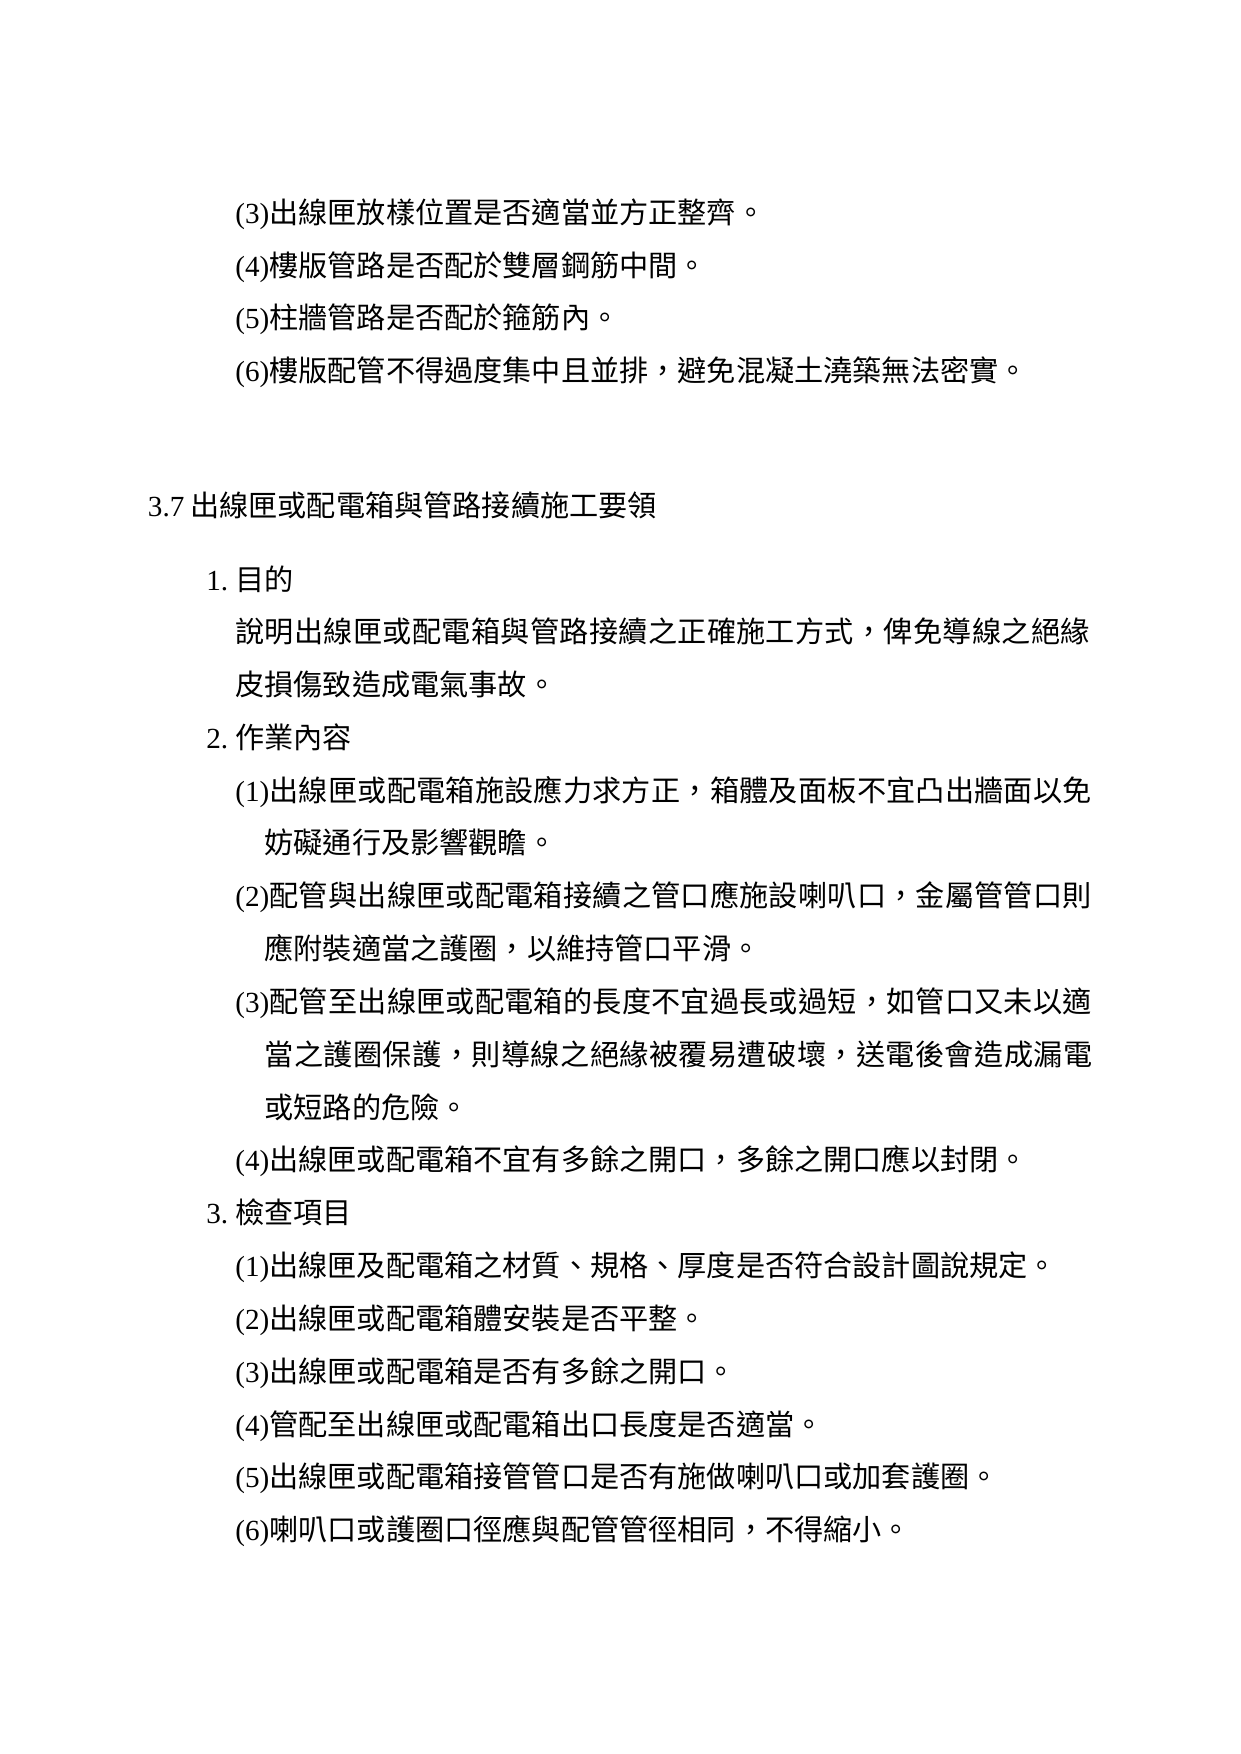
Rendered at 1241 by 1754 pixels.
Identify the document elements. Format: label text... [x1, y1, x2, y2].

text 說明出線匣或配電箱與管路接續之正確施工方式，俾免導線之絕緣皮損傷致造成電氣事故。 [235, 609, 1092, 704]
text (3)配管至出線匣或配電箱的長度不宜過長或過短，如管口又未以適當之護圈保護，則導線之絕緣被覆易遭破壞，送電後會造成漏電或短路的危險。 [235, 978, 1092, 1126]
text (4)管配至出線匣或配電箱出口長度是否適當。 [235, 1401, 1092, 1443]
text (1)出線匣或配電箱施設應力求方正，箱體及面板不宜凸出牆面以免妨礙通行及影響觀瞻。 [235, 767, 1092, 862]
text (4)樓版管路是否配於雙層鋼筋中間。 [235, 242, 1092, 284]
text (6)樓版配管不得過度集中且並排，避免混凝土澆築無法密實。 [235, 348, 1092, 390]
text (5)出線匣或配電箱接管管口是否有施做喇叭口或加套護圈。 [235, 1454, 1092, 1496]
text (3)出線匣或配電箱是否有多餘之開口。 [235, 1348, 1092, 1391]
text (2)出線匣或配電箱體安裝是否平整。 [235, 1295, 1092, 1338]
text (4)出線匣或配電箱不宜有多餘之開口，多餘之開口應以封閉。 [235, 1137, 1092, 1179]
text 1. 目的 [206, 556, 1092, 598]
subtitle 3.7出線匣或配電箱與管路接續施工要領 [148, 482, 1092, 524]
text 3. 檢查項目 [206, 1190, 1092, 1232]
text 2. 作業內容 [206, 714, 1092, 757]
text (2)配管與出線匣或配電箱接續之管口應施設喇叭口，金屬管管口則應附裝適當之護圈，以維持管口平滑。 [235, 873, 1092, 968]
text (1)出線匣及配電箱之材質、規格、厚度是否符合設計圖說規定。 [235, 1243, 1092, 1285]
text (3)出線匣放樣位置是否適當並方正整齊。 [235, 189, 1092, 232]
text (6)喇叭口或護圈口徑應與配管管徑相同，不得縮小。 [235, 1507, 1092, 1549]
text (5)柱牆管路是否配於箍筋內。 [235, 295, 1092, 337]
